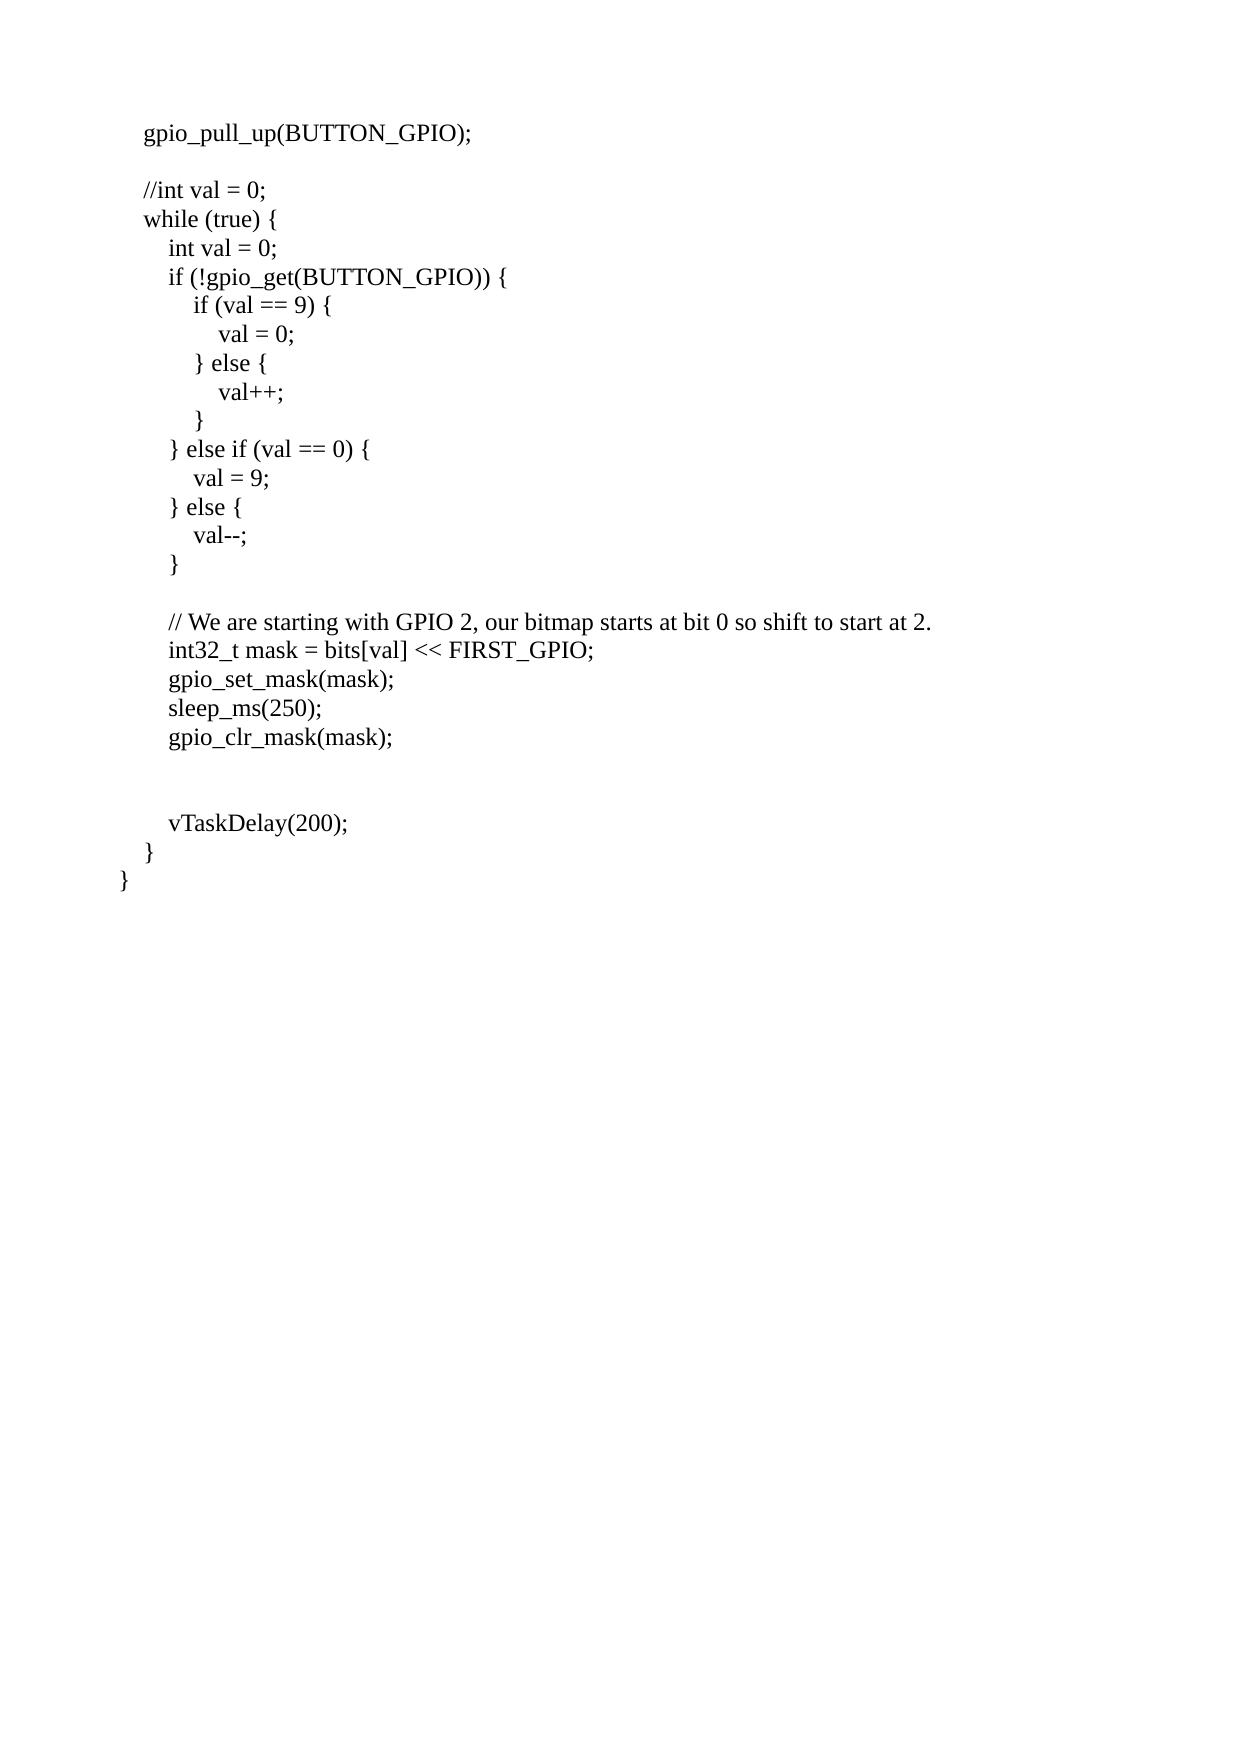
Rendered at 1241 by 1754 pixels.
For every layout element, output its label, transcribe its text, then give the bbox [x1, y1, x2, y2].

text gpio_set_mask(mask); [118, 664, 1122, 693]
text int32_t mask = bits[val] << FIRST_GPIO; [118, 636, 1122, 664]
text val = 9; [118, 463, 1122, 492]
text val = 0; [118, 319, 1122, 348]
text //int val = 0; [118, 176, 1122, 204]
text while (true) { [118, 204, 1122, 233]
text } else { [118, 348, 1122, 377]
text } [118, 837, 1122, 866]
text // We are starting with GPIO 2, our bitmap starts at bit 0 so shift to start at 2. [118, 607, 1122, 636]
text sleep_ms(250); [118, 693, 1122, 722]
text } [118, 406, 1122, 434]
text if (!gpio_get(BUTTON_GPIO)) { [118, 262, 1122, 291]
text } else if (val == 0) { [118, 434, 1122, 463]
text if (val == 9) { [118, 291, 1122, 319]
text } [118, 549, 1122, 578]
text val--; [118, 521, 1122, 549]
text val++; [118, 377, 1122, 406]
text } else { [118, 492, 1122, 521]
text gpio_clr_mask(mask); [118, 722, 1122, 751]
text gpio_pull_up(BUTTON_GPIO); [118, 118, 1122, 147]
text vTaskDelay(200); [118, 808, 1122, 837]
text int val = 0; [118, 233, 1122, 262]
text } [118, 866, 1122, 894]
